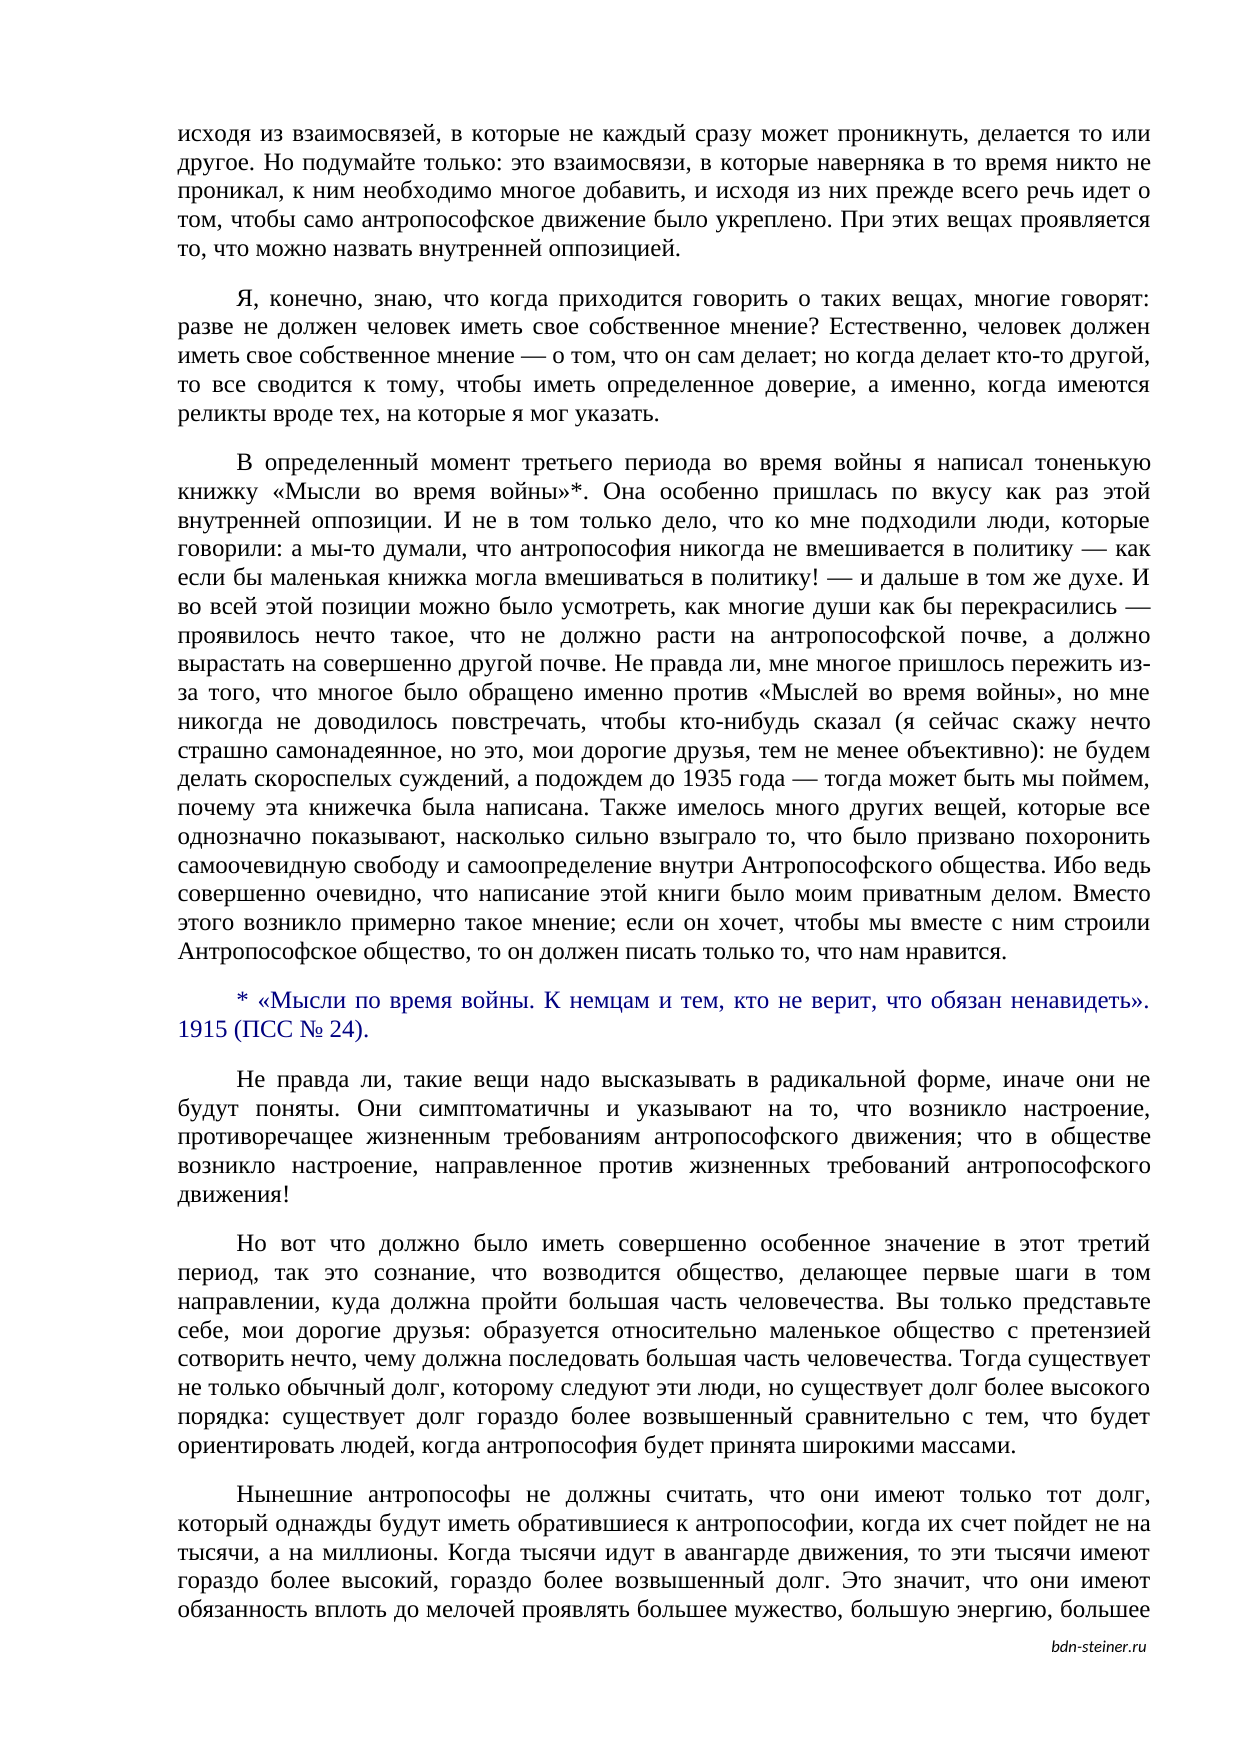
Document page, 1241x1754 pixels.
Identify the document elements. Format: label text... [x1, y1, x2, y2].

text Не правда ли, такие вещи надо высказывать в радикальной форме, иначе они не будут поняты. Они симптоматичны и указывают на то, что возникло настроение, противоречащее жизненным требованиям антропософского движения; что в обществе возникло настроение, направленное против жизненных требований антропософского движения! [177, 1064, 1152, 1208]
text Я, конечно, знаю, что когда приходится говорить о таких вещах, многие говорят: разве не должен человек иметь свое собственное мнение? Естественно, человек должен иметь свое собственное мнение — о том, что он сам делает; но когда делает кто-то другой, то все сводится к тому, чтобы иметь определенное доверие, а именно, когда имеются реликты вроде тех, на которые я мог указать. [177, 283, 1152, 426]
text * «Мысли по время войны. К немцам и тем, кто не верит, что обязан ненавидеть». 1915 (ПСС № 24). [177, 986, 1152, 1043]
text В определенный момент третьего периода во время войны я написал тоненькую книжку «Мысли во время войны»*. Она особенно пришлась по вкусу как раз этой внутренней оппозиции. И не в том только дело, что ко мне подходили люди, которые говорили: а мы-то думали, что антропософия никогда не вмешивается в политику — как если бы маленькая книжка могла вмешиваться в политику! — и дальше в том же духе. И во всей этой позиции можно было усмотреть, как многие души как бы перекрасились — проявилось нечто такое, что не должно расти на антропософской почве, а должно вырастать на совершенно другой почве. Не правда ли, мне многое пришлось пережить из-за того, что многое было обращено именно против «Мыслей во время войны», но мне никогда не доводилось повстречать, чтобы кто-нибудь сказал (я сейчас скажу нечто страшно самонадеянное, но это, мои дорогие друзья, тем не менее объективно): не будем делать скороспелых суждений, а подождем до 1935 года — тогда может быть мы поймем, почему эта книжечка была написана. Также имелось много других вещей, которые все однозначно показывают, насколько сильно взыграло то, что было призвано похоронить самоочевидную свободу и самоопределение внутри Антропософского общества. Ибо ведь совершенно очевидно, что написание этой книги было моим приватным делом. Вместо этого возникло примерно такое мнение; если он хочет, чтобы мы вместе с ним строили Антропософское общество, то он должен писать только то, что нам нравится. [177, 447, 1152, 965]
text Нынешние антропософы не должны считать, что они имеют только тот долг, который однажды будут иметь обратившиеся к антропософии, когда их счет пойдет не на тысячи, а на миллионы. Когда тысячи идут в авангарде движения, то эти тысячи имеют гораздо более высокий, гораздо более возвышенный долг. Это значит, что они имеют обязанность вплоть до мелочей проявлять большее мужество, большую энергию, большее [177, 1479, 1152, 1623]
text Но вот что должно было иметь совершенно особенное значение в этот третий период, так это сознание, что возводится общество, делающее первые шаги в том направлении, куда должна пройти большая часть человечества. Вы только представьте себе, мои дорогие друзья: образуется относительно маленькое общество с претензией сотворить нечто, чему должна последовать большая часть человечества. Тогда существует не только обычный долг, которому следуют эти люди, но существует долг более высокого порядка: существует долг гораздо более возвышенный сравнительно с тем, что будет ориентировать людей, когда антропософия будет принята широкими массами. [177, 1228, 1152, 1458]
text исходя из взаимосвязей, в которые не каждый сразу может проникнуть, делается то или другое. Но подумайте только: это взаимосвязи, в которые наверняка в то время никто не проникал, к ним необходимо многое добавить, и исходя из них прежде всего речь идет о том, чтобы само антропософское движение было укреплено. При этих вещах проявляется то, что можно назвать внутренней оппозицией. [177, 118, 1152, 262]
